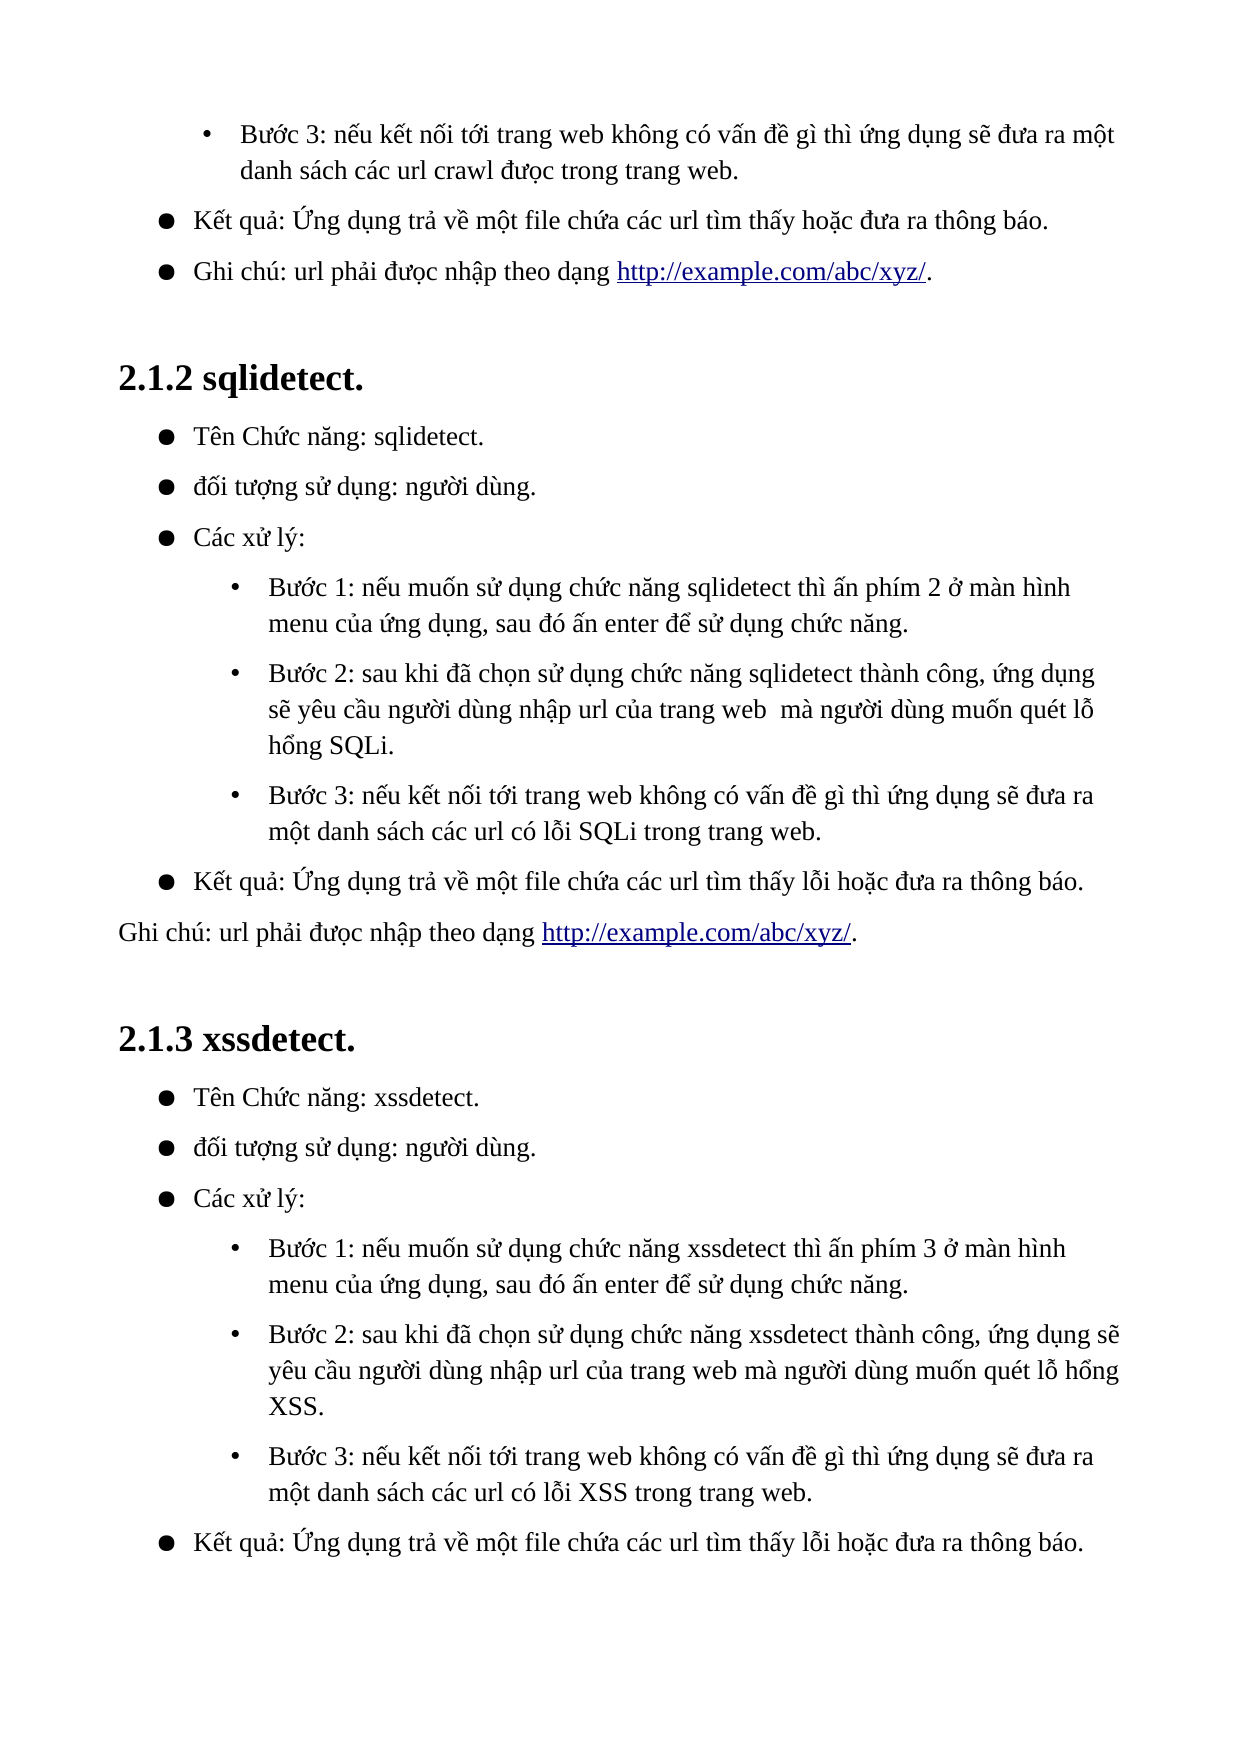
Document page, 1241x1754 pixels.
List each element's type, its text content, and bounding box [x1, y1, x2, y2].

list Bước 3: nếu kết nối tới trang web không có vấn đề gì thì ứng dụng sẽ đưa ra một danh sách các url có lỗi XSS trong trang web. [231, 1440, 1122, 1507]
list Bước 1: nếu muốn sử dụng chức năng xssdetect thì ấn phím 3 ở màn hình menu của ứng dụng, sau đó ấn enter để sử dụng chức năng. [231, 1232, 1122, 1299]
list đối tượng sử dụng: người dùng. [156, 470, 1122, 502]
list Tên Chức năng: sqlidetect. [156, 420, 1122, 451]
list đối tượng sử dụng: người dùng. [156, 1131, 1122, 1163]
text 2.1.2 sqlidetect. [118, 356, 1122, 399]
list Kết quả: Ứng dụng trả về một file chứa các url tìm thấy hoặc đưa ra thông báo. [156, 204, 1122, 236]
list Ghi chú: url phải đưọc nhập theo dạng http://example.com/abc/xyz/. [156, 255, 1122, 286]
text 2.1.3 xssdetect. [118, 1017, 1122, 1060]
list Kết quả: Ứng dụng trả về một file chứa các url tìm thấy lỗi hoặc đưa ra thông báo. [156, 1527, 1122, 1558]
list Các xử lý: [156, 1182, 1122, 1213]
list Kết quả: Ứng dụng trả về một file chứa các url tìm thấy lỗi hoặc đưa ra thông báo. [156, 866, 1122, 897]
list Bước 1: nếu muốn sử dụng chức năng sqlidetect thì ấn phím 2 ở màn hình menu của ứng dụng, sau đó ấn enter để sử dụng chức năng. [231, 571, 1122, 638]
list Bước 3: nếu kết nối tới trang web không có vấn đề gì thì ứng dụng sẽ đưa ra một danh sách các url có lỗi SQLi trong trang web. [231, 779, 1122, 846]
list Bước 3: nếu kết nối tới trang web không có vấn đề gì thì ứng dụng sẽ đưa ra một danh sách các url crawl đưọc trong trang web. [202, 118, 1122, 185]
list Các xử lý: [156, 521, 1122, 552]
list Tên Chức năng: xssdetect. [156, 1081, 1122, 1112]
list Bước 2: sau khi đã chọn sử dụng chức năng sqlidetect thành công, ứng dụng sẽ yêu cầu người dùng nhập url của trang web mà người dùng muốn quét lỗ hổng SQLi. [231, 657, 1122, 760]
text Ghi chú: url phải đưọc nhập theo dạng http://example.com/abc/xyz/. [118, 916, 1122, 947]
list Bước 2: sau khi đã chọn sử dụng chức năng xssdetect thành công, ứng dụng sẽ yêu cầu người dùng nhập url của trang web mà người dùng muốn quét lỗ hổng XSS. [231, 1318, 1122, 1421]
